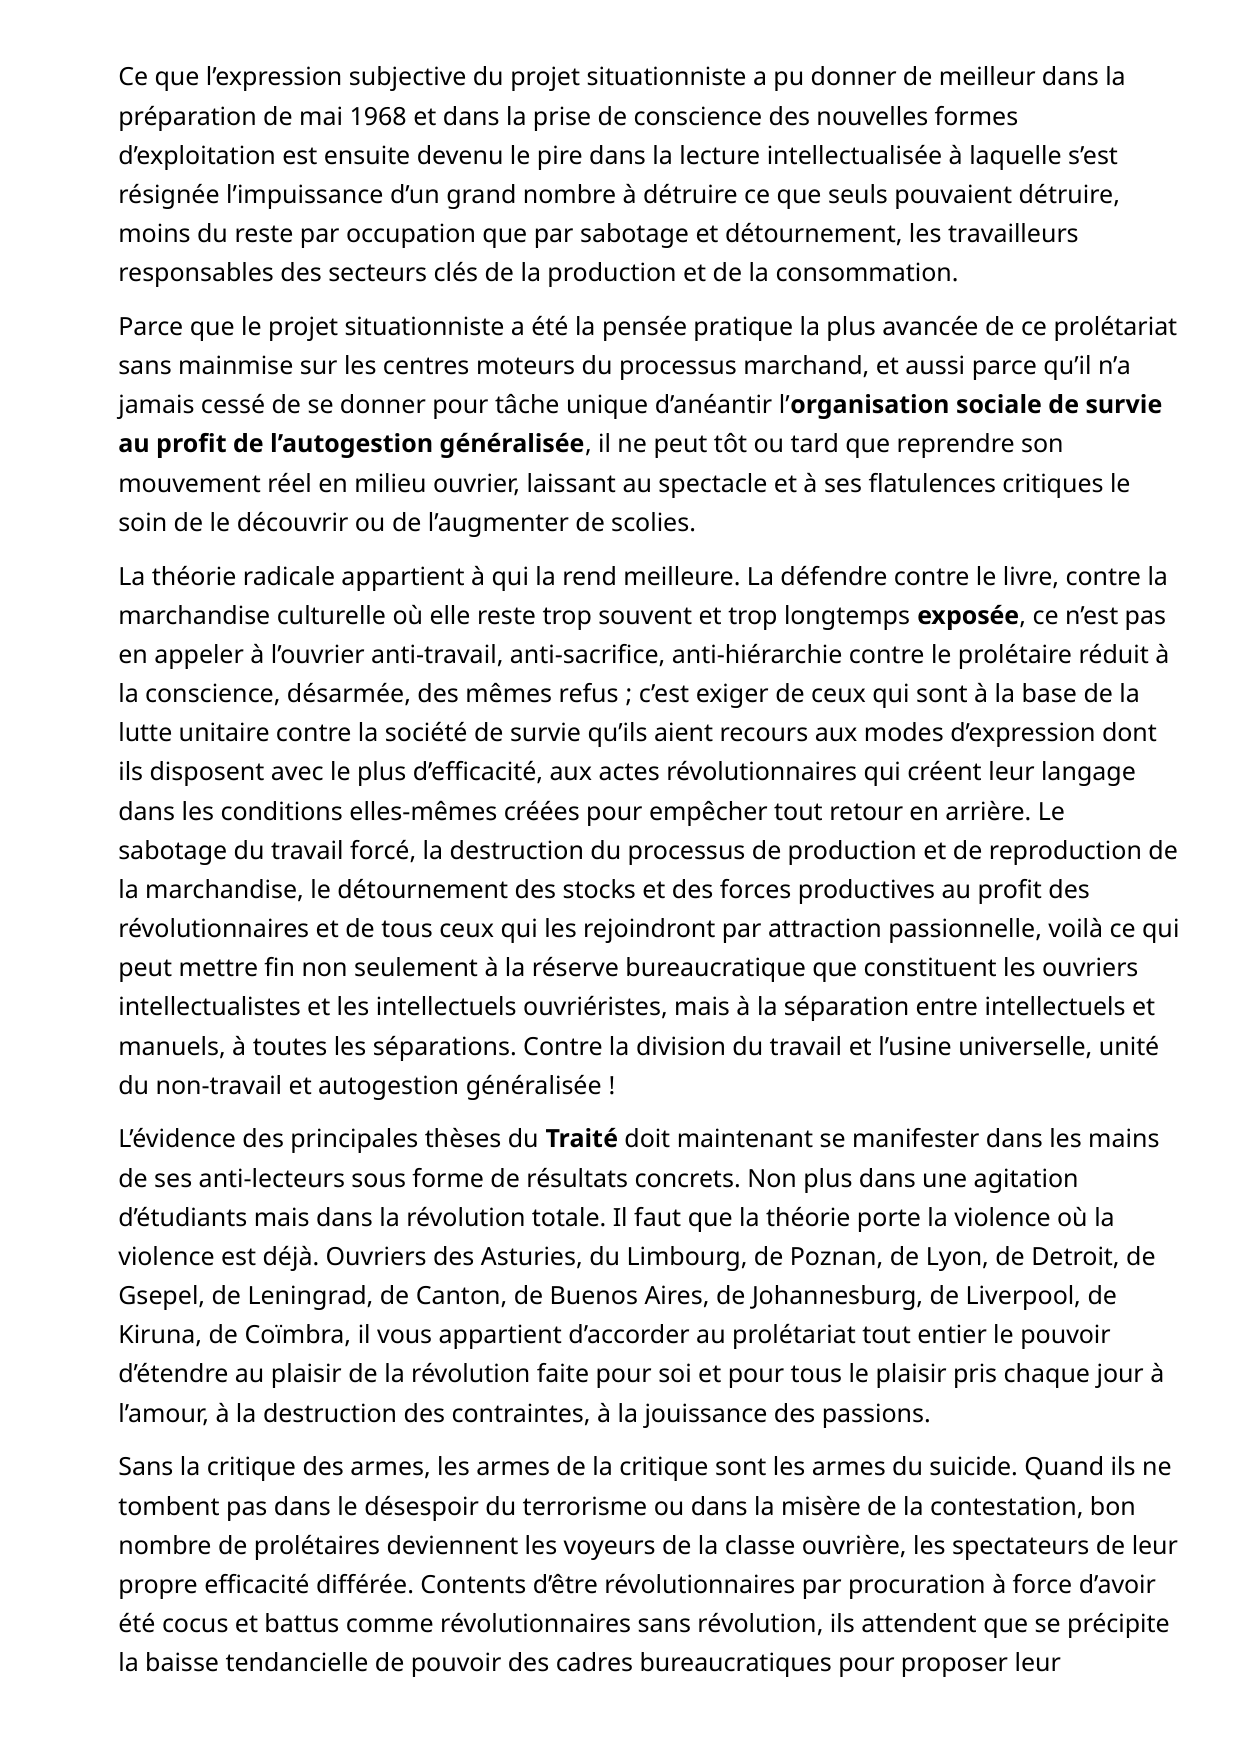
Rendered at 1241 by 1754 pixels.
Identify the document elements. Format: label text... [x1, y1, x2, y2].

text Sans la critique des armes, les armes de la critique sont les armes du suicide. Quand ils ne tombent pas dans le désespoir du terrorisme ou dans la misère de la contestation, bon nombre de prolétaires deviennent les voyeurs de la classe ouvrière, les spectateurs de leur propre efficacité différée. Contents d’être révolutionnaires par procuration à force d’avoir été cocus et battus comme révolutionnaires sans révolution, ils attendent que se précipite la baisse tendancielle de pouvoir des cadres bureaucratiques pour proposer leur [118, 1449, 1181, 1679]
text L’évidence des principales thèses du Traité doit maintenant se manifester dans les mains de ses anti-lecteurs sous forme de résultats concrets. Non plus dans une agitation d’étudiants mais dans la révolution totale. Il faut que la théorie porte la violence où la violence est déjà. Ouvriers des Asturies, du Limbourg, de Poznan, de Lyon, de Detroit, de Gsepel, de Leningrad, de Canton, de Buenos Aires, de Johannesburg, de Liverpool, de Kiruna, de Coïmbra, il vous appartient d’accorder au prolétariat tout entier le pouvoir d’étendre au plaisir de la révolution faite pour soi et pour tous le plaisir pris chaque jour à l’amour, à la destruction des contraintes, à la jouissance des passions. [118, 1121, 1181, 1429]
text Ce que l’expression subjective du projet situationniste a pu donner de meilleur dans la préparation de mai 1968 et dans la prise de conscience des nouvelles formes d’exploitation est ensuite devenu le pire dans la lecture intellectualisée à laquelle s’est résignée l’impuissance d’un grand nombre à détruire ce que seuls pouvaient détruire, moins du reste par occupation que par sabotage et détournement, les travailleurs responsables des secteurs clés de la production et de la consommation. [118, 59, 1181, 289]
text Parce que le projet situationniste a été la pensée pratique la plus avancée de ce prolétariat sans mainmise sur les centres moteurs du processus marchand, et aussi parce qu’il n’a jamais cessé de se donner pour tâche unique d’anéantir l’organisation sociale de survie au profit de l’autogestion généralisée, il ne peut tôt ou tard que reprendre son mouvement réel en milieu ouvrier, laissant au spectacle et à ses flatulences critiques le soin de le découvrir ou de l’augmenter de scolies. [118, 309, 1181, 538]
text La théorie radicale appartient à qui la rend meilleure. La défendre contre le livre, contre la marchandise culturelle où elle reste trop souvent et trop longtemps exposée, ce n’est pas en appeler à l’ouvrier anti-travail, anti-sacrifice, anti-hiérarchie contre le prolétaire réduit à la conscience, désarmée, des mêmes refus ; c’est exiger de ceux qui sont à la base de la lutte unitaire contre la société de survie qu’ils aient recours aux modes d’expression dont ils disposent avec le plus d’efficacité, aux actes révolutionnaires qui créent leur langage dans les conditions elles-mêmes créées pour empêcher tout retour en arrière. Le sabotage du travail forcé, la destruction du processus de production et de reproduction de la marchandise, le détournement des stocks et des forces productives au profit des révolutionnaires et de tous ceux qui les rejoindront par attraction passionnelle, voilà ce qui peut mettre fin non seulement à la réserve bureaucratique que constituent les ouvriers intellectualistes et les intellectuels ouvriéristes, mais à la séparation entre intellectuels et manuels, à toutes les séparations. Contre la division du travail et l’usine universelle, unité du non-travail et autogestion généralisée ! [118, 558, 1181, 1101]
